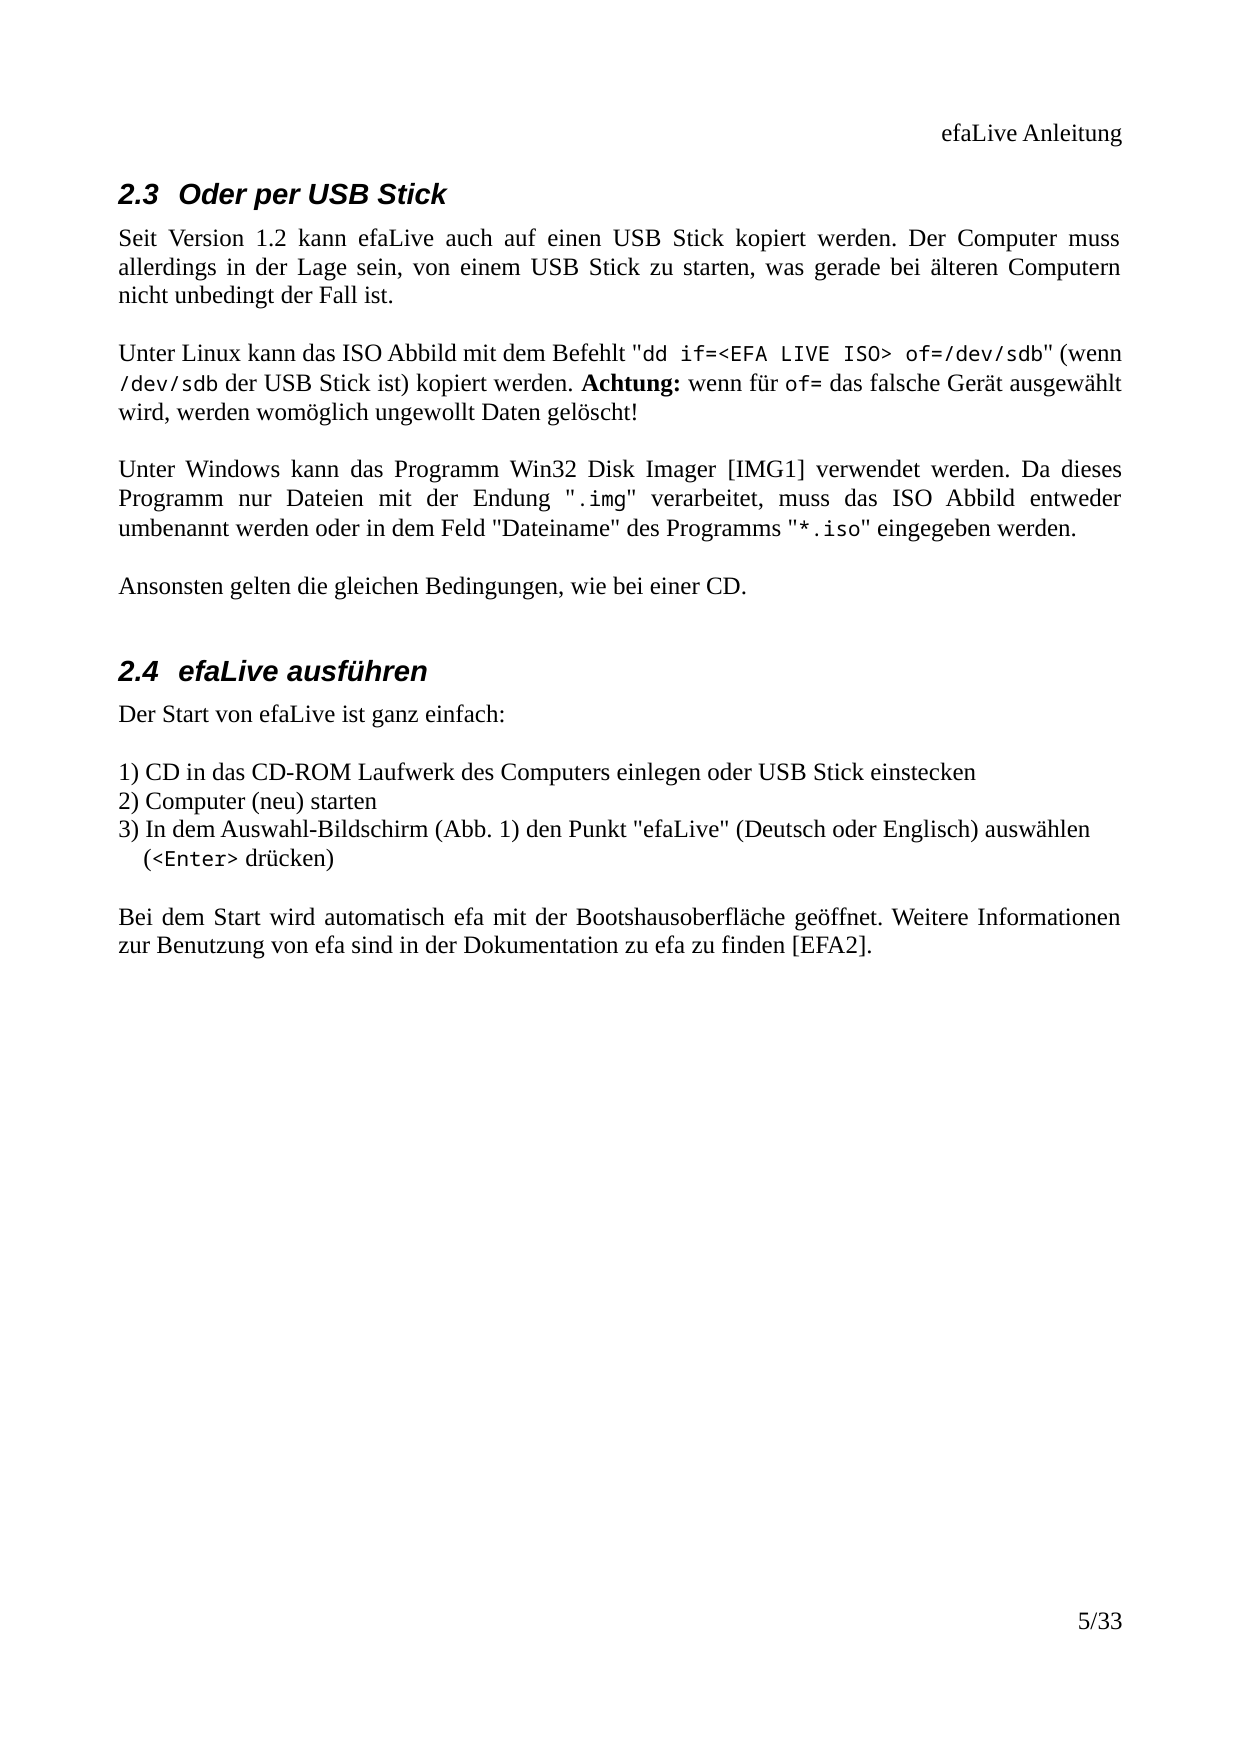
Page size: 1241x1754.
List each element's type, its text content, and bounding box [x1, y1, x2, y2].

text Unter Windows kann das Programm Win32 Disk Imager [IMG1] verwendet werden. Da dieses Programm nur Dateien mit der Endung ".img" verarbeitet, muss das ISO Abbild entweder umbenannt werden oder in dem Feld "Dateiname" des Programms "*.iso" eingegeben werden. [118, 454, 1122, 542]
text Ansonsten gelten die gleichen Bedingungen, wie bei einer CD. [118, 571, 1122, 600]
text Der Start von efaLive ist ganz einfach: [118, 699, 1122, 728]
subtitle Oder per USB Stick [118, 177, 1122, 211]
text (<Enter> drücken) [118, 843, 1122, 873]
text Bei dem Start wird automatisch efa mit der Bootshausoberfläche geöffnet. Weitere Informationen zur Benutzung von efa sind in der Dokumentation zu efa zu finden [EFA2]. [118, 902, 1122, 959]
text Unter Linux kann das ISO Abbild mit dem Befehlt "dd if=<EFA LIVE ISO> of=/dev/sdb" (wenn /dev/sdb der USB Stick ist) kopiert werden. Achtung: wenn für of= das falsche Gerät ausgewählt wird, werden womöglich ungewollt Daten gelöscht! [118, 338, 1122, 426]
subtitle efaLive ausführen [118, 653, 1122, 687]
text Seit Version 1.2 kann efaLive auch auf einen USB Stick kopiert werden. Der Computer muss allerdings in der Lage sein, von einem USB Stick zu starten, was gerade bei älteren Computern nicht unbedingt der Fall ist. [118, 223, 1122, 309]
text 1) CD in das CD-ROM Laufwerk des Computers einlegen oder USB Stick einstecken [118, 757, 1122, 786]
text 2) Computer (neu) starten [118, 786, 1122, 814]
text 3) In dem Auswahl-Bildschirm (Abb. 1) den Punkt "efaLive" (Deutsch oder Englisch) auswählen [118, 814, 1122, 843]
